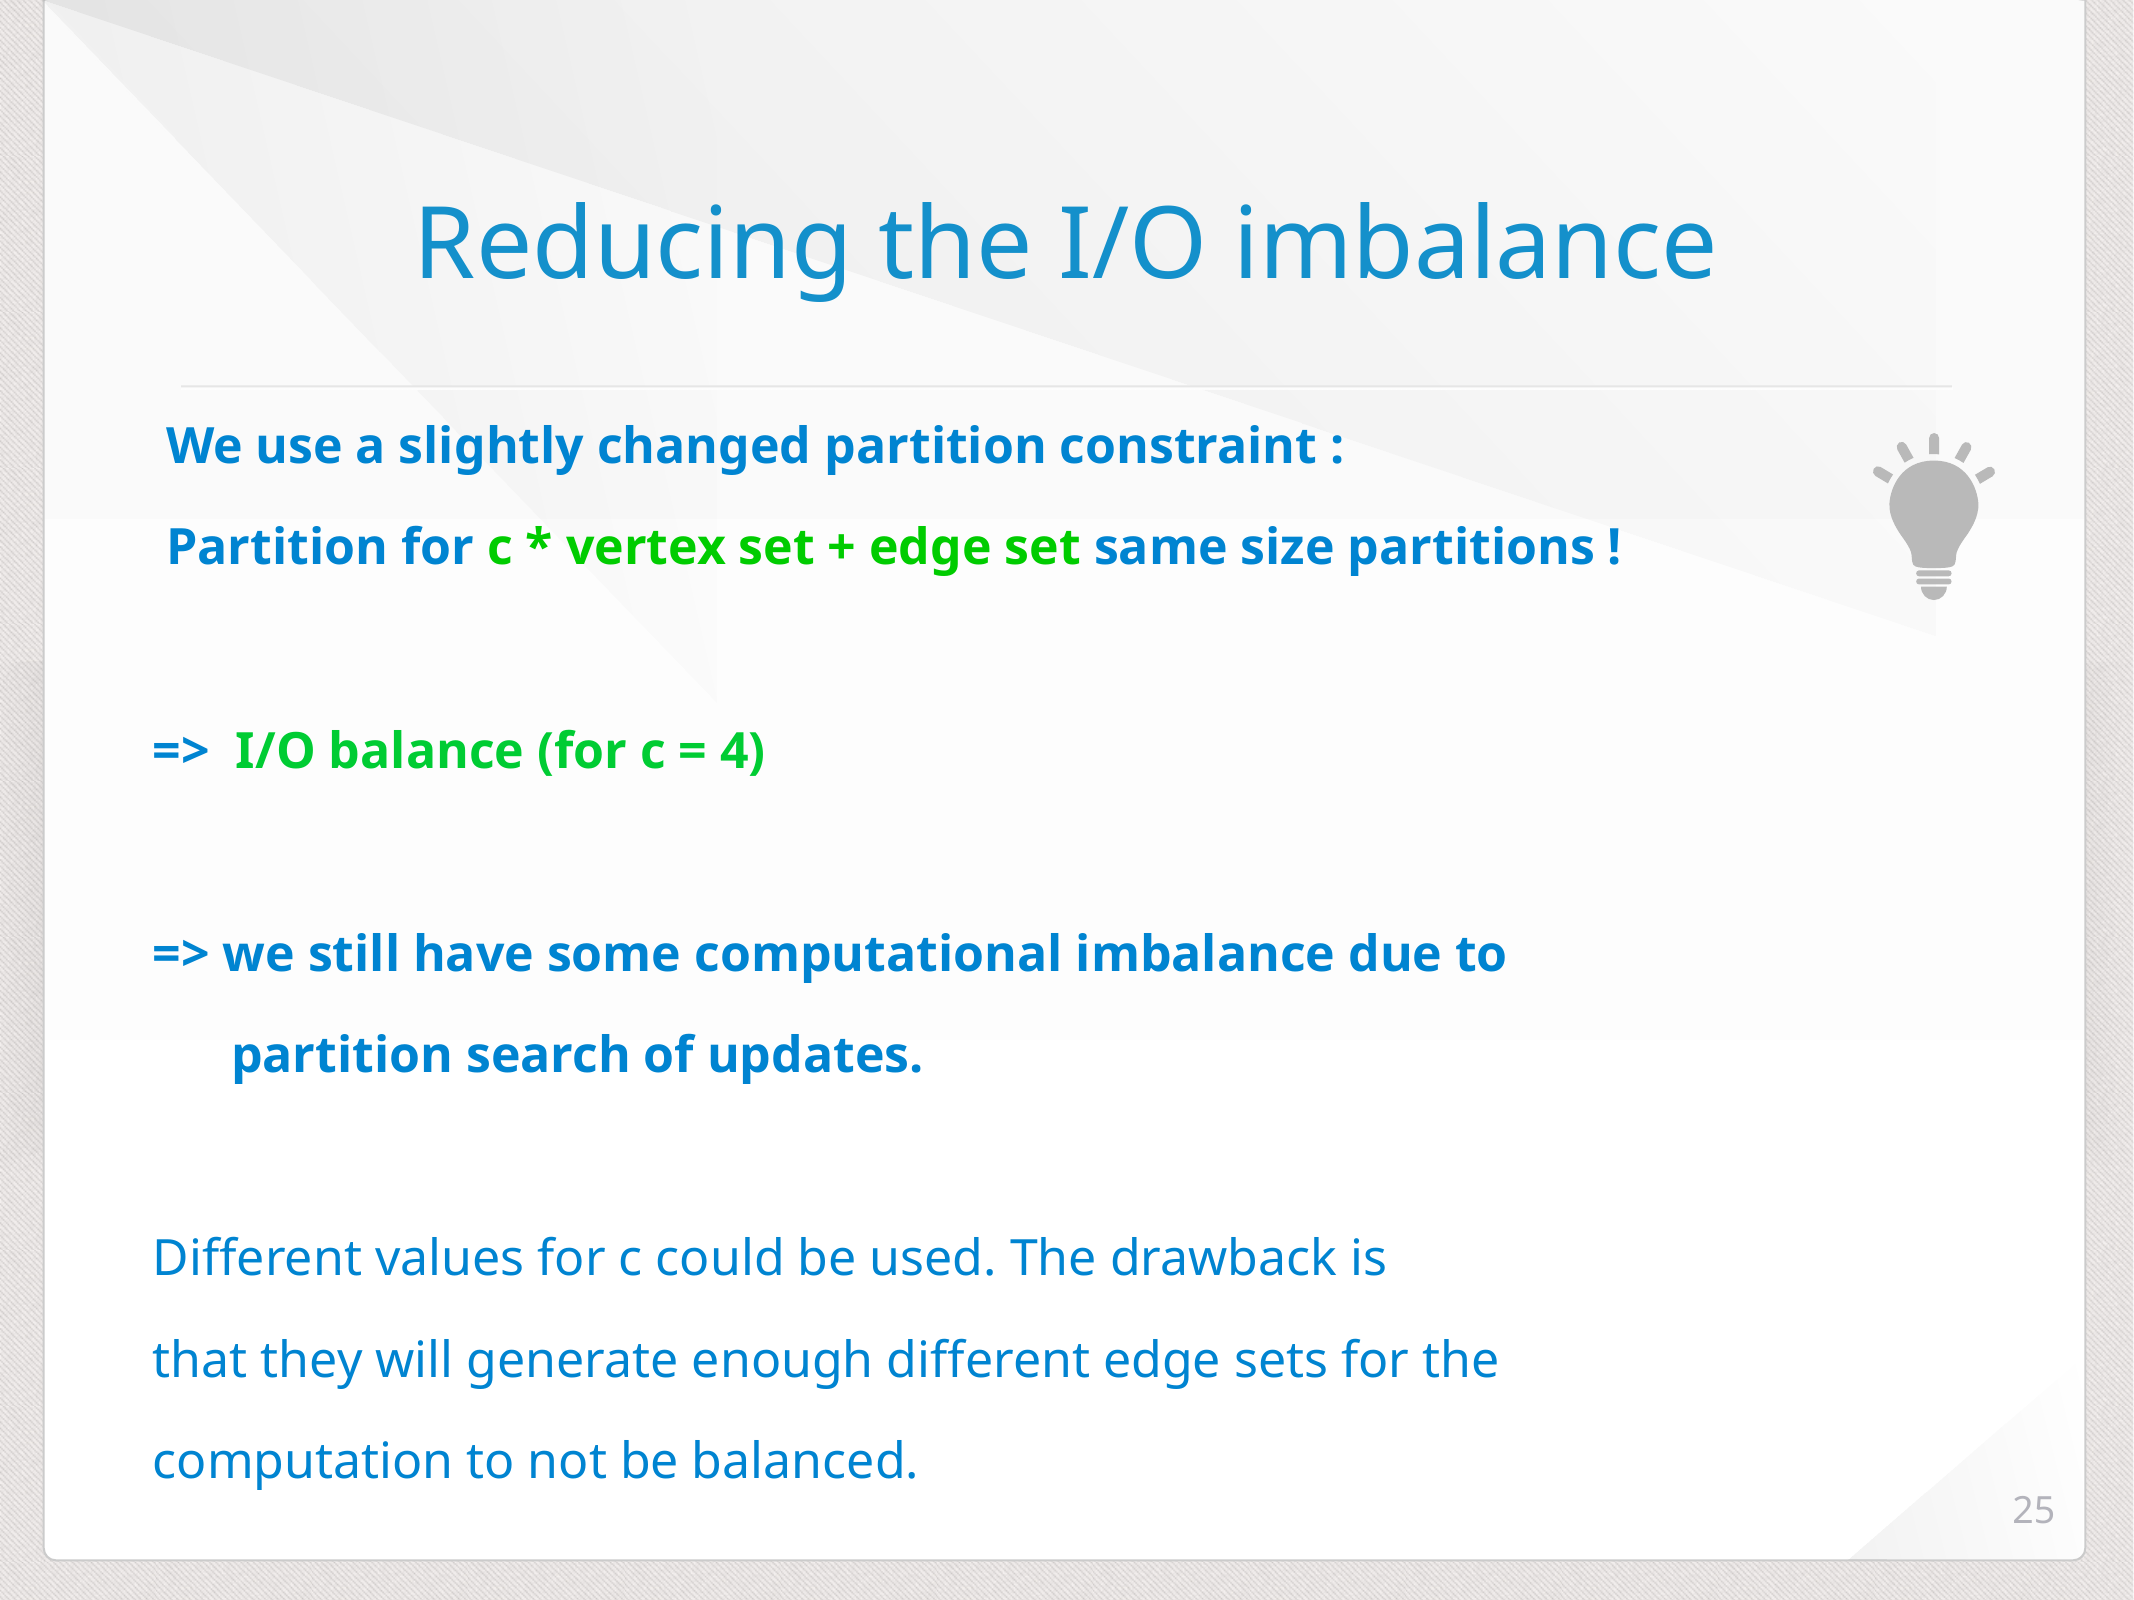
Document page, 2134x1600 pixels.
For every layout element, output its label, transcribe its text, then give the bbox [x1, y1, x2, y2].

text_box [1951, 463, 1979, 567]
list We use a slightly changed partition constraint : Partition for c * vertex set + edge set same size partitions ! => I/O balance (for c = 4) => we still have some computational imbalance due to partition search of updates. Different values for c could be used. The drawback is that they will generate enough different edge sets for the computation to not be balanced. [75, 240, 1951, 1336]
slide_number [1909, 1476, 2071, 1548]
text_box [1974, 466, 1995, 484]
title Reducing the I/O imbalance [181, 145, 1953, 355]
text_box [1954, 442, 1972, 463]
list [60, 305, 1936, 1401]
picture [0, 0, 2134, 1600]
